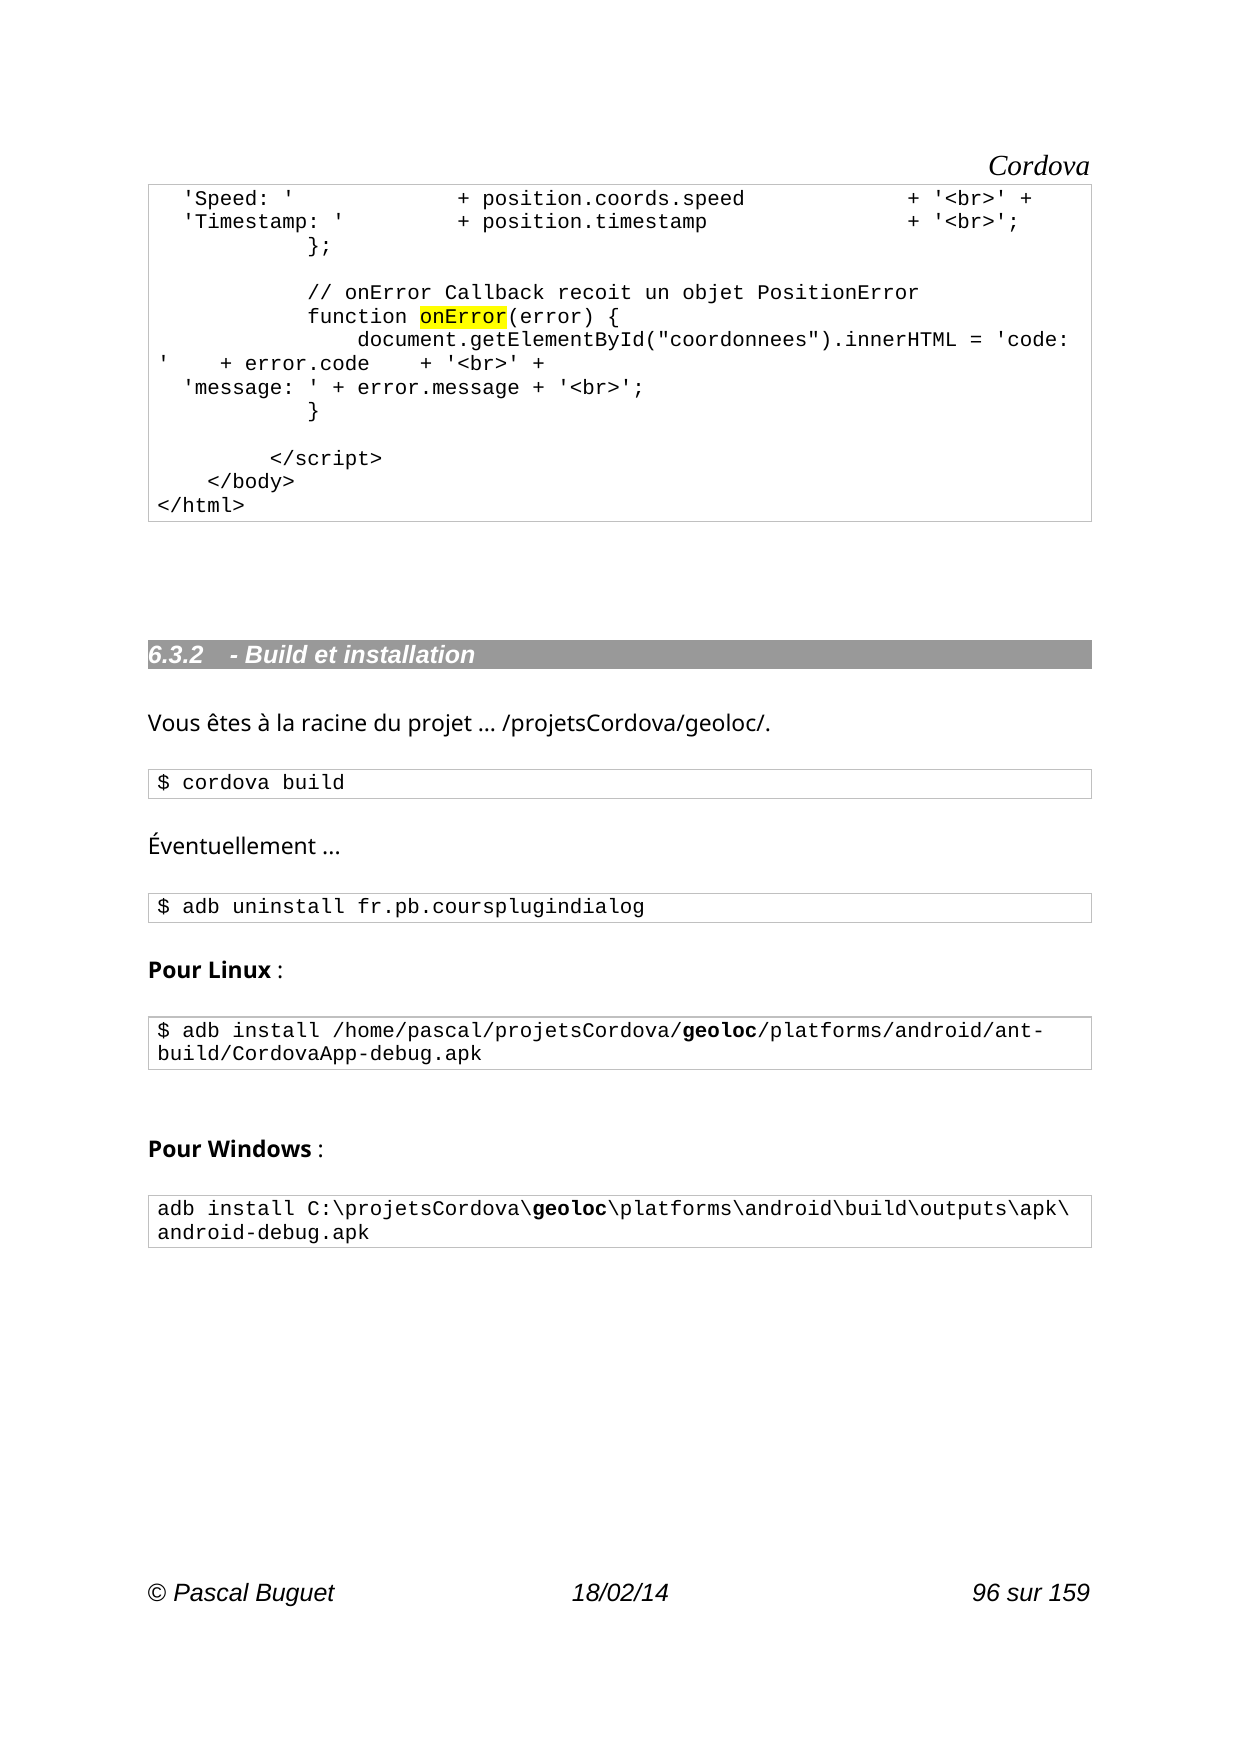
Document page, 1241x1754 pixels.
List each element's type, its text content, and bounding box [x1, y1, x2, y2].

text 'Speed: ' + position.coords.speed + '<br>' + [149, 185, 1091, 208]
text // onError Callback recoit un objet PositionError [149, 279, 1091, 303]
text adb install C:\projetsCordova\geoloc\platforms\android\build\outputs\apk\android-debug.apk [149, 1196, 1091, 1247]
text Pour Windows : [148, 1132, 1092, 1164]
text </body> [149, 468, 1091, 492]
text Vous êtes à la racine du projet … /projetsCordova/geoloc/. [148, 707, 1092, 738]
text 'Timestamp: ' + position.timestamp + '<br>'; [149, 208, 1091, 232]
text $ adb uninstall fr.pb.coursplugindialog [149, 894, 1091, 922]
text }; [149, 232, 1091, 258]
text $ adb install /home/pascal/projetsCordova/geoloc/platforms/android/ant-build/CordovaApp-debug.apk [149, 1018, 1091, 1069]
text $ cordova build [149, 770, 1091, 798]
text function onError(error) { [149, 303, 1091, 326]
text </html> [149, 492, 1091, 521]
text document.getElementById("coordonnees").innerHTML = 'code: ' + error.code + '<br>' + [149, 326, 1091, 373]
text } [149, 397, 1091, 424]
text Éventuellement ... [148, 830, 1092, 862]
text </script> [149, 444, 1091, 468]
text 'message: ' + error.message + '<br>'; [149, 373, 1091, 397]
text Pour Linux : [148, 954, 1092, 985]
subtitle - Build et installation [148, 640, 1092, 669]
